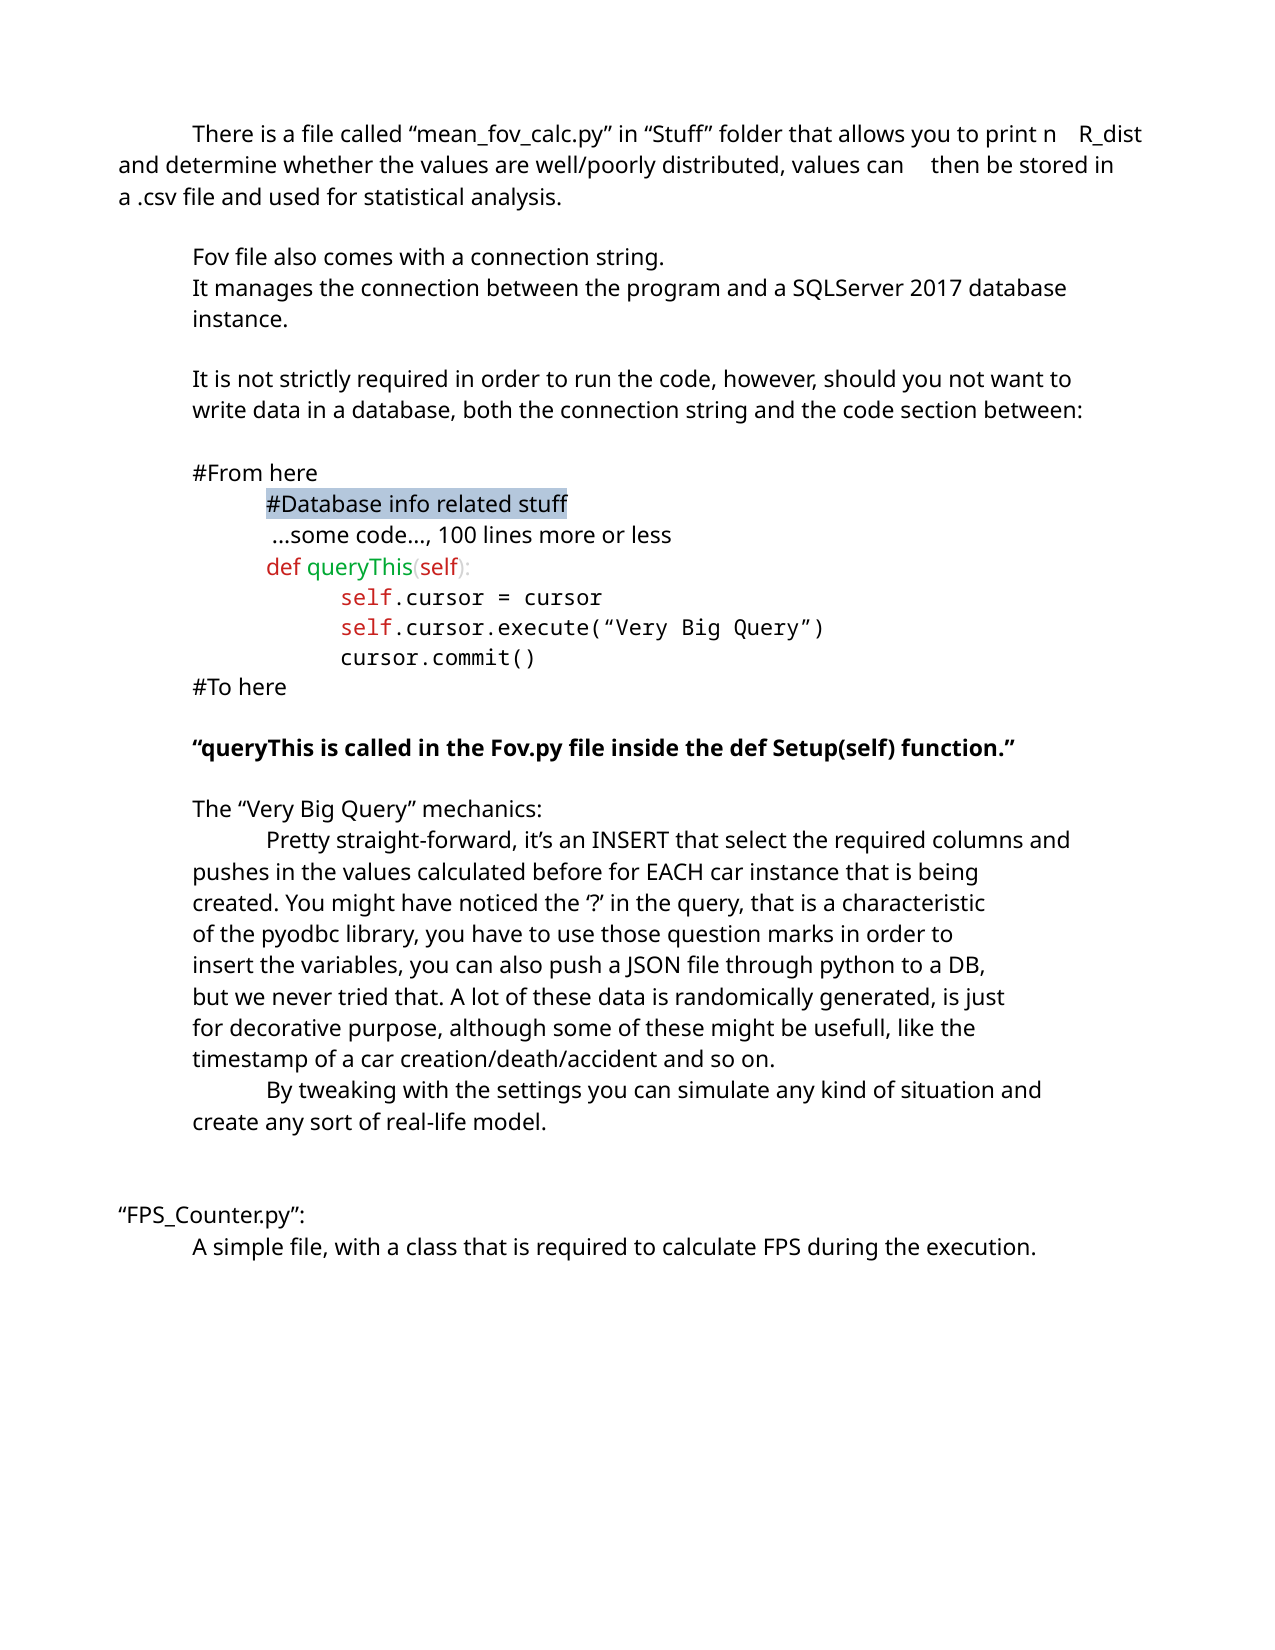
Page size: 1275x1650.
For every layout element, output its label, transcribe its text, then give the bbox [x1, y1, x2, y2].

text There is a file called “mean_fov_calc.py” in “Stuff” folder that allows you to print n R_dist and determine whether the values are well/poorly distributed, values can then be stored in a .csv file and used for statistical analysis. [118, 118, 1157, 212]
text A simple file, with a class that is required to calculate FPS during the execution. [118, 1231, 1157, 1262]
text def queryThis(self): [118, 551, 1157, 582]
text #From here [118, 457, 1157, 488]
text self.cursor.execute(“Very Big Query”) [118, 612, 1157, 641]
text “queryThis is called in the Fov.py file inside the def Setup(self) function.” [118, 732, 1157, 763]
text It is not strictly required in order to run the code, however, should you not want to write data in a database, both the connection string and the code section between: [118, 363, 1157, 426]
text self.cursor = cursor [118, 582, 1157, 612]
text #To here [118, 671, 1157, 702]
text “FPS_Counter.py”: [118, 1199, 1157, 1231]
text Pretty straight-forward, it’s an INSERT that select the required columns and pushes in the values calculated before for EACH car instance that is being created. You might have noticed the ‘?’ in the query, that is a characteristic of the pyodbc library, you have to use those question marks in order to insert the variables, you can also push a JSON file through python to a DB, but we never tried that. A lot of these data is randomically generated, is just for decorative purpose, although some of these might be usefull, like the timestamp of a car creation/death/accident and so on. [118, 824, 1157, 1074]
text It manages the connection between the program and a SQLServer 2017 database instance. [118, 272, 1157, 334]
text #Database info related stuff [118, 488, 1157, 519]
text cursor.commit() [118, 641, 1157, 671]
text Fov file also comes with a connection string. [118, 241, 1157, 272]
text The “Very Big Query” mechanics: [118, 793, 1157, 824]
text ...some code…, 100 lines more or less [118, 519, 1157, 551]
text By tweaking with the settings you can simulate any kind of situation and create any sort of real-life model. [118, 1074, 1157, 1137]
